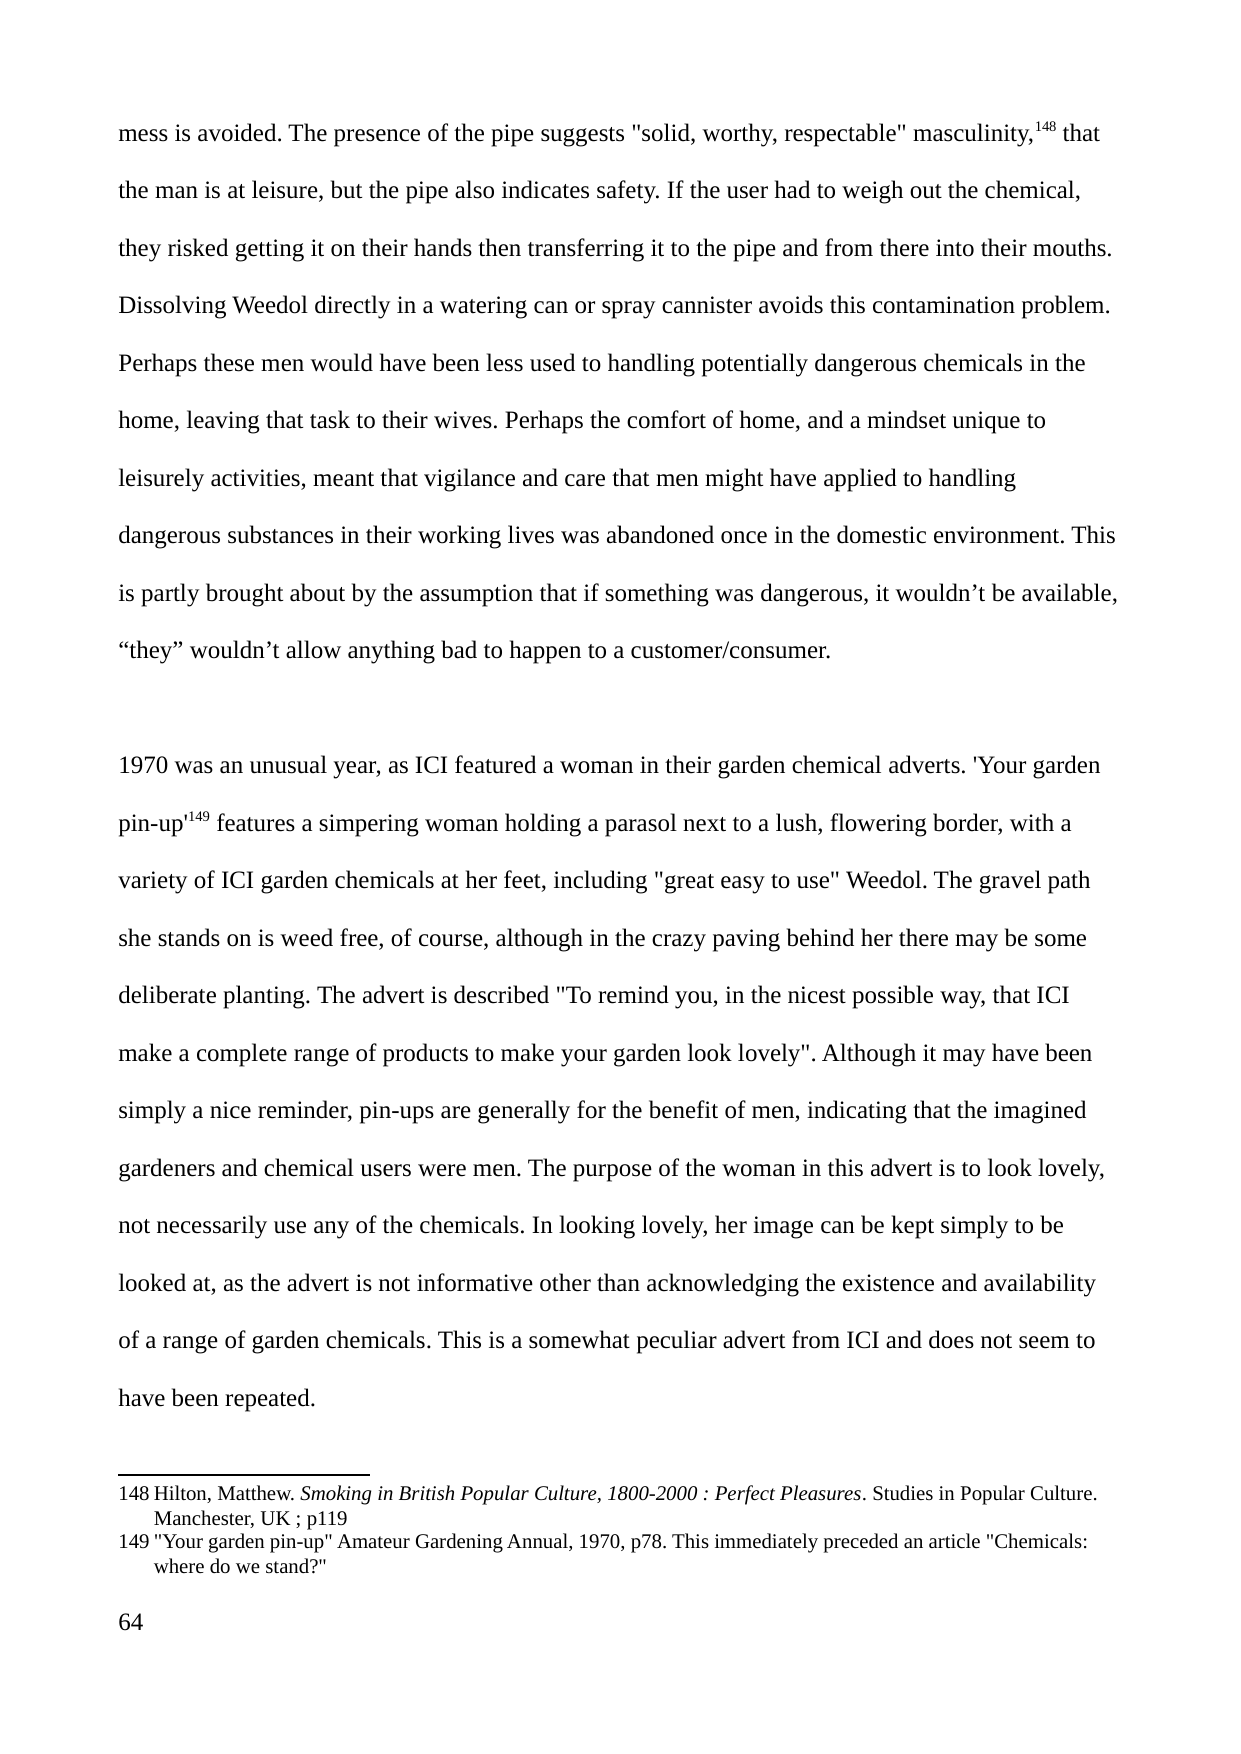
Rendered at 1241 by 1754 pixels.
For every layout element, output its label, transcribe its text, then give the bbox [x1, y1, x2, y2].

text Hilton, Matthew. Smoking in British Popular Culture, 1800-2000 : Perfect Pleasures. Studies in Popular Culture. Manchester, UK ; p119 [118, 1481, 1122, 1529]
text "Your garden pin-up" Amateur Gardening Annual, 1970, p78. This immediately preceded an article "Chemicals: where do we stand?" [118, 1529, 1122, 1578]
text mess is avoided. The presence of the pipe suggests "solid, worthy, respectable" masculinity, that the man is at leisure, but the pipe also indicates safety. If the user had to weigh out the chemical, they risked getting it on their hands then transferring it to the pipe and from there into their mouths. Dissolving Weedol directly in a watering can or spray cannister avoids this contamination problem. Perhaps these men would have been less used to handling potentially dangerous chemicals in the home, leaving that task to their wives. Perhaps the comfort of home, and a mindset unique to leisurely activities, meant that vigilance and care that men might have applied to handling dangerous substances in their working lives was abandoned once in the domestic environment. This is partly brought about by the assumption that if something was dangerous, it wouldn’t be available, “they” wouldn’t allow anything bad to happen to a customer/consumer. [118, 118, 1122, 664]
text 1970 was an unusual year, as ICI featured a woman in their garden chemical adverts. 'Your garden pin-up' features a simpering woman holding a parasol next to a lush, flowering border, with a variety of ICI garden chemicals at her feet, including "great easy to use" Weedol. The gravel path she stands on is weed free, of course, although in the crazy paving behind her there may be some deliberate planting. The advert is described "To remind you, in the nicest possible way, that ICI make a complete range of products to make your garden look lovely". Although it may have been simply a nice reminder, pin-ups are generally for the benefit of men, indicating that the imagined gardeners and chemical users were men. The purpose of the woman in this advert is to look lovely, not necessarily use any of the chemicals. In looking lovely, her image can be kept simply to be looked at, as the advert is not informative other than acknowledging the existence and availability of a range of garden chemicals. This is a somewhat peculiar advert from ICI and does not seem to have been repeated. [118, 751, 1122, 1412]
